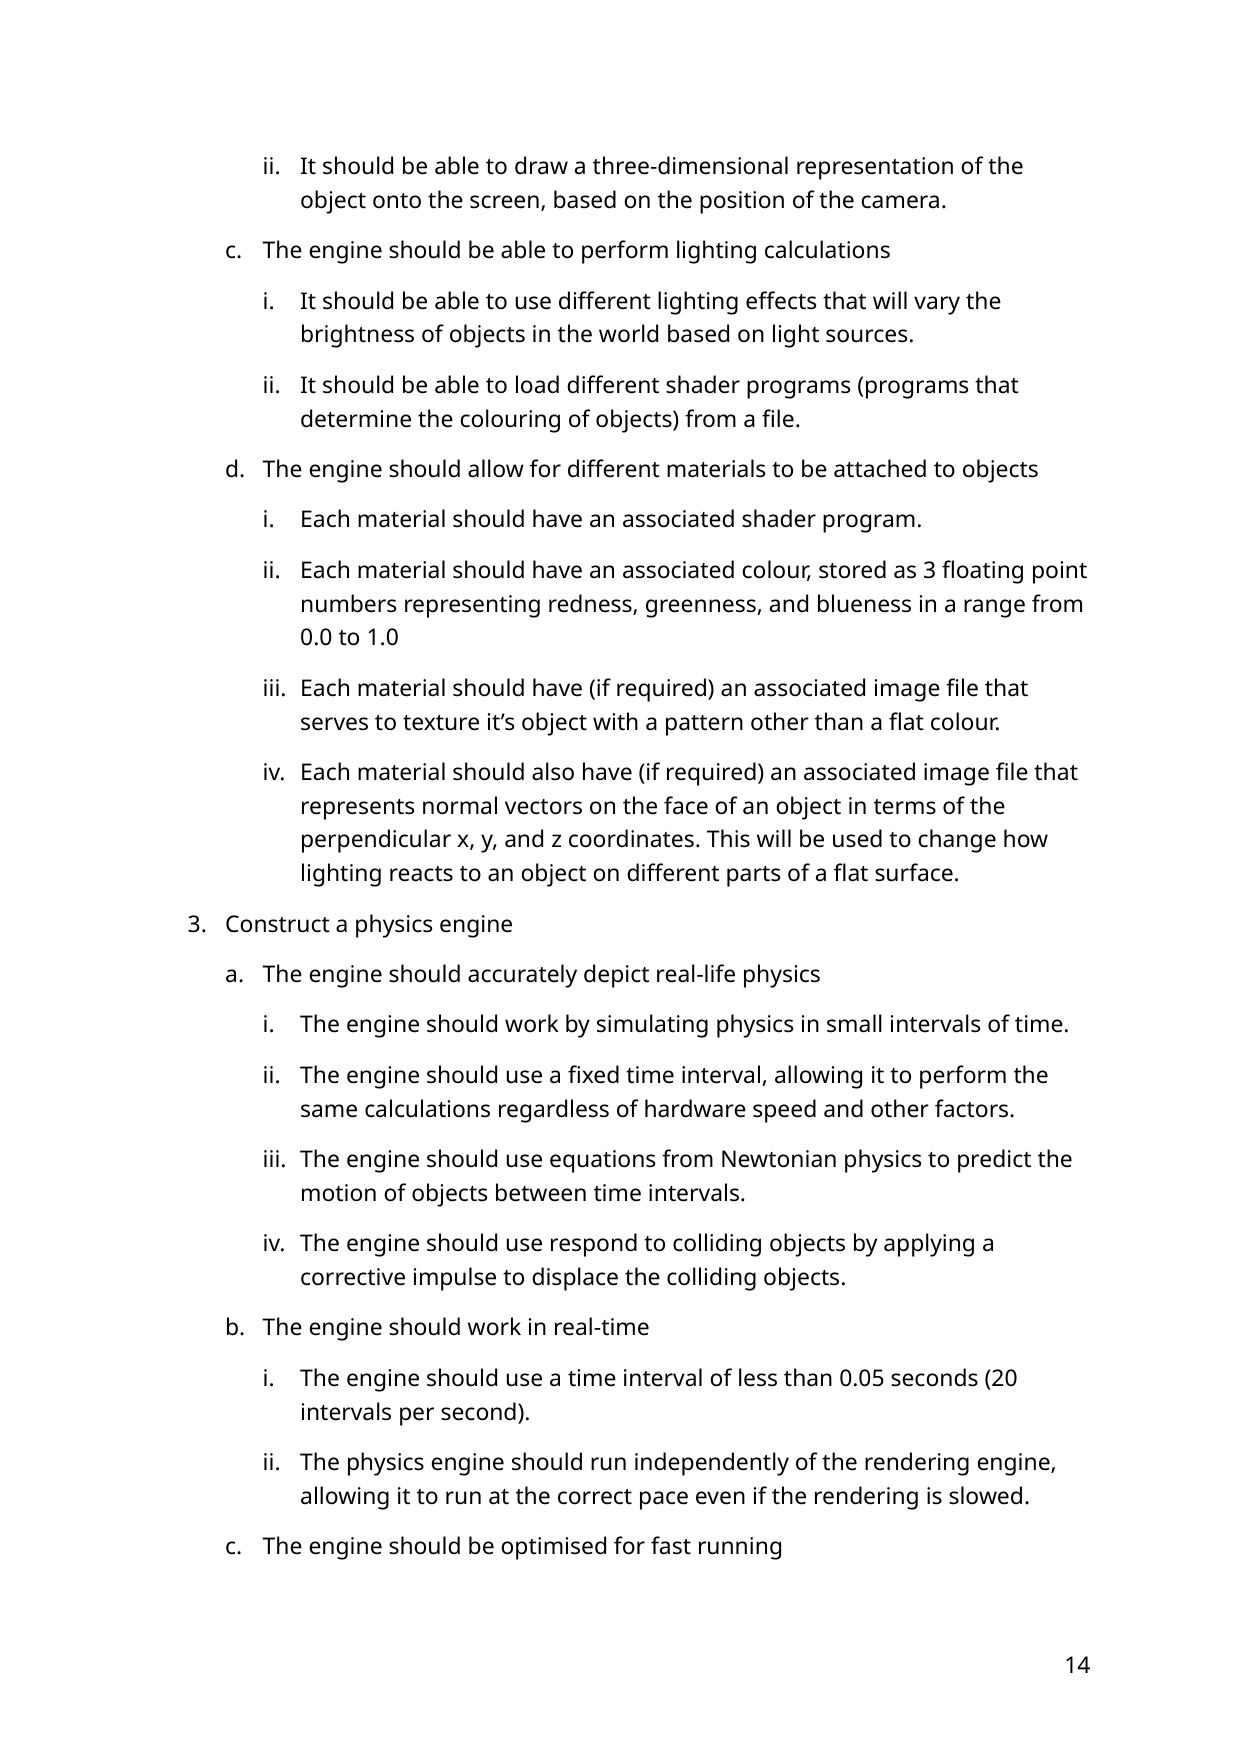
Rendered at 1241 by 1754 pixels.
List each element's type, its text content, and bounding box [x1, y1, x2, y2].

list Each material should have an associated shader program. [262, 503, 1090, 534]
list Construct a physics engine [187, 907, 1090, 939]
list It should be able to use different lighting effects that will vary the brightness of objects in the world based on light sources. [262, 284, 1090, 349]
list The engine should be optimised for fast running [225, 1530, 1090, 1561]
list The engine should be able to perform lighting calculations [225, 234, 1090, 265]
list The engine should use equations from Newtonian physics to predict the motion of objects between time intervals. [262, 1143, 1090, 1208]
list The engine should accurately depict real-life physics [225, 958, 1090, 989]
list Each material should also have (if required) an associated image file that represents normal vectors on the face of an object in terms of the perpendicular x, y, and z coordinates. This will be used to change how lighting reacts to an object on different parts of a flat surface. [262, 756, 1090, 888]
list The engine should use a time interval of less than 0.05 seconds (20 intervals per second). [262, 1362, 1090, 1427]
list Each material should have (if required) an associated image file that serves to texture it’s object with a pattern other than a flat colour. [262, 672, 1090, 737]
list The engine should use respond to colliding objects by applying a corrective impulse to displace the colliding objects. [262, 1227, 1090, 1292]
list Each material should have an associated colour, stored as 3 floating point numbers representing redness, greenness, and blueness in a range from 0.0 to 1.0 [262, 554, 1090, 652]
list The physics engine should run independently of the rendering engine, allowing it to run at the correct pace even if the rendering is slowed. [262, 1446, 1090, 1511]
list The engine should use a fixed time interval, allowing it to perform the same calculations regardless of hardware speed and other factors. [262, 1059, 1090, 1124]
list The engine should work by simulating physics in small intervals of time. [262, 1008, 1090, 1039]
list It should be able to load different shader programs (programs that determine the colouring of objects) from a file. [262, 369, 1090, 434]
list The engine should work in real-time [225, 1311, 1090, 1342]
list The engine should allow for different materials to be attached to objects [225, 453, 1090, 484]
list It should be able to draw a three-dimensional representation of the object onto the screen, based on the position of the camera. [262, 150, 1090, 215]
